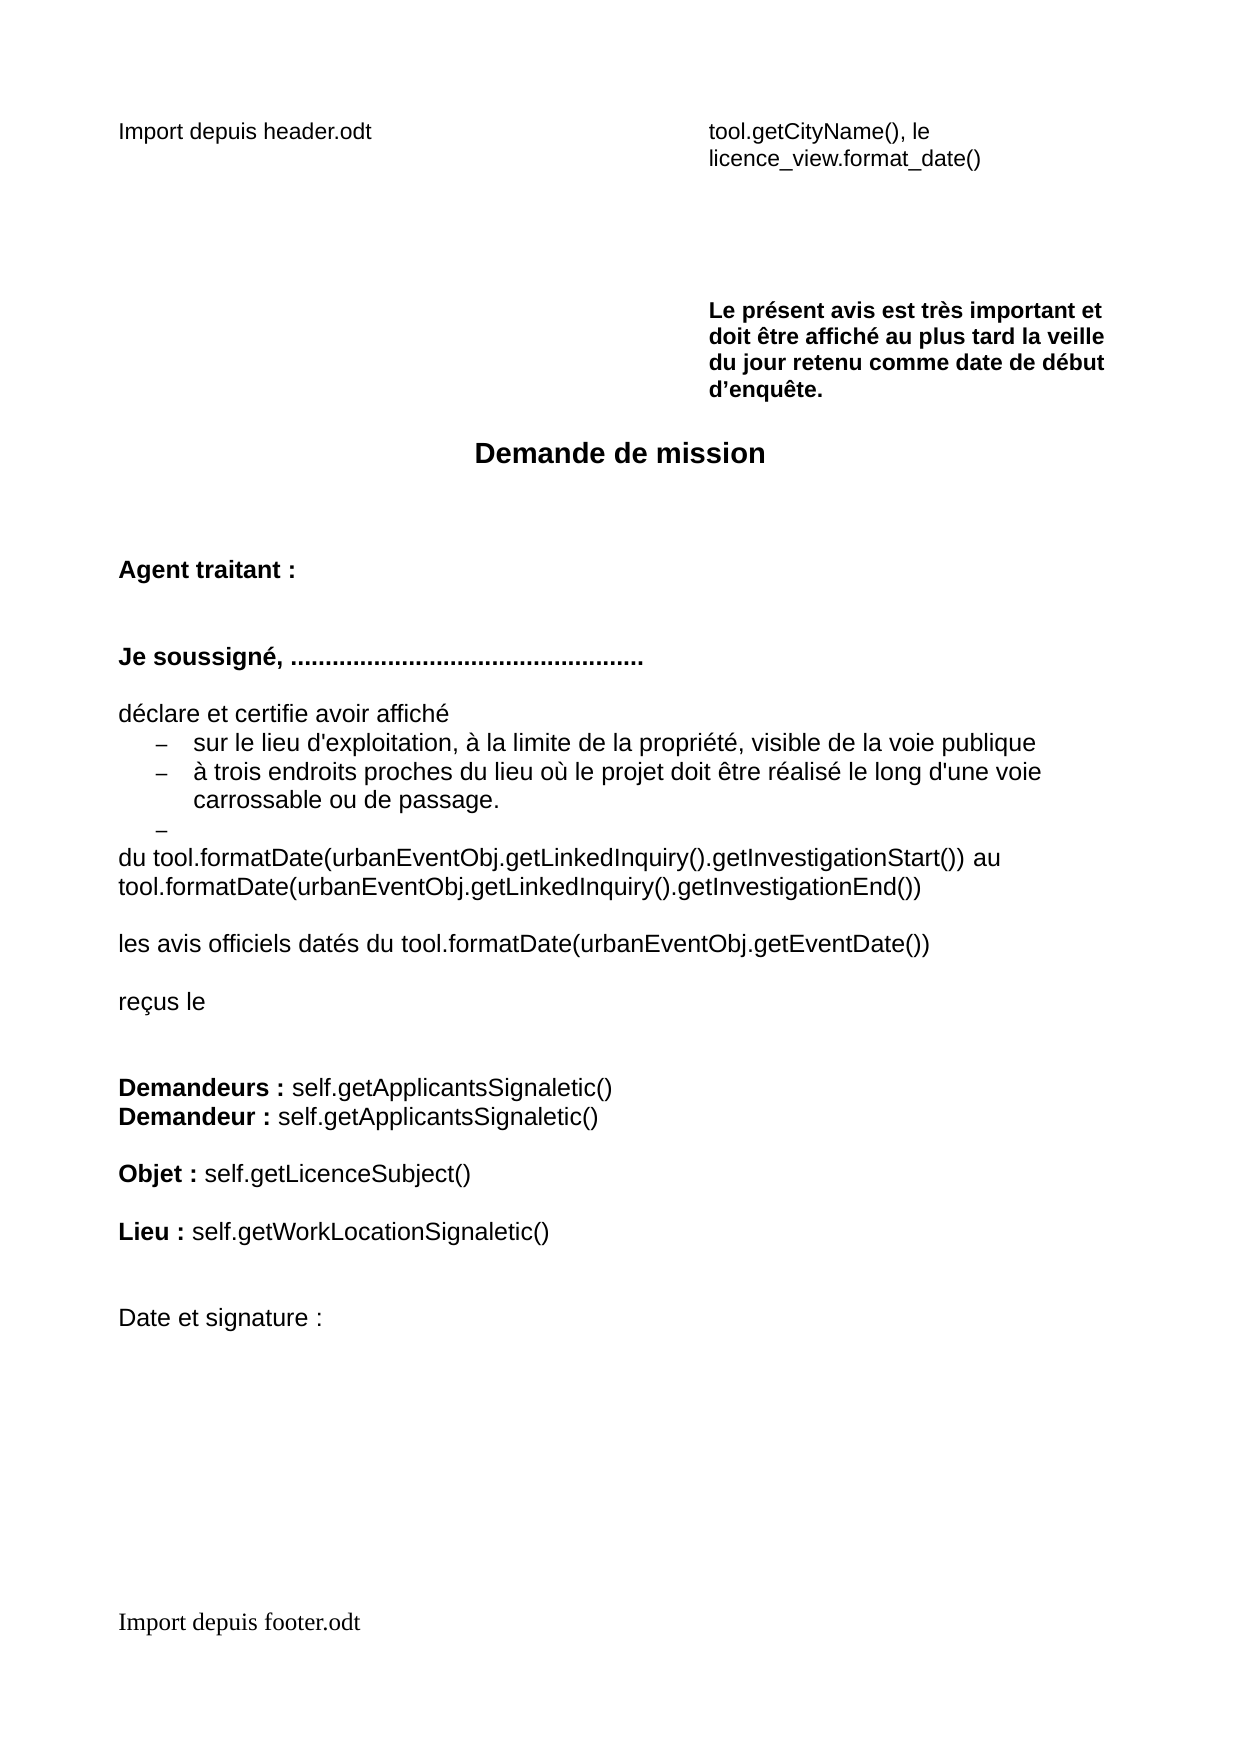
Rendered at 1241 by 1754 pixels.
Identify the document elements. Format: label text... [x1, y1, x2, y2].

list sur le lieu d'exploitation, à la limite de la propriété, visible de la voie publique [156, 728, 1122, 757]
text reçus le [118, 987, 1122, 1015]
title Demande de mission [118, 436, 1122, 469]
text Je soussigné, ................................................... [118, 642, 1122, 670]
text du tool.formatDate(urbanEventObj.getLinkedInquiry().getInvestigationStart()) au tool.formatDate(urbanEventObj.getLinkedInquiry().getInvestigationEnd()) [118, 843, 1122, 900]
text Agent traitant : [118, 555, 1122, 584]
table_header tool.getCityName(), le licence_view.format_date() Le présent avis est très important et doit être affiché au plus tard la veille du jour retenu comme date de début d’enquête. [709, 118, 1123, 402]
list à trois endroits proches du lieu où le projet doit être réalisé le long d'une voie carrossable ou de passage. [156, 757, 1122, 814]
text Date et signature : [118, 1303, 1122, 1332]
text Demandeur : self.getApplicantsSignaletic() [118, 1102, 1122, 1130]
text Demandeurs : self.getApplicantsSignaletic() [118, 1073, 1122, 1102]
text les avis officiels datés du tool.formatDate(urbanEventObj.getEventDate()) [118, 929, 1122, 958]
text Objet : self.getLicenceSubject() [118, 1159, 1122, 1188]
text Lieu : self.getWorkLocationSignaletic() [118, 1217, 1122, 1245]
table_header Import depuis header.odt [118, 118, 708, 402]
text déclare et certifie avoir affiché [118, 699, 1122, 728]
